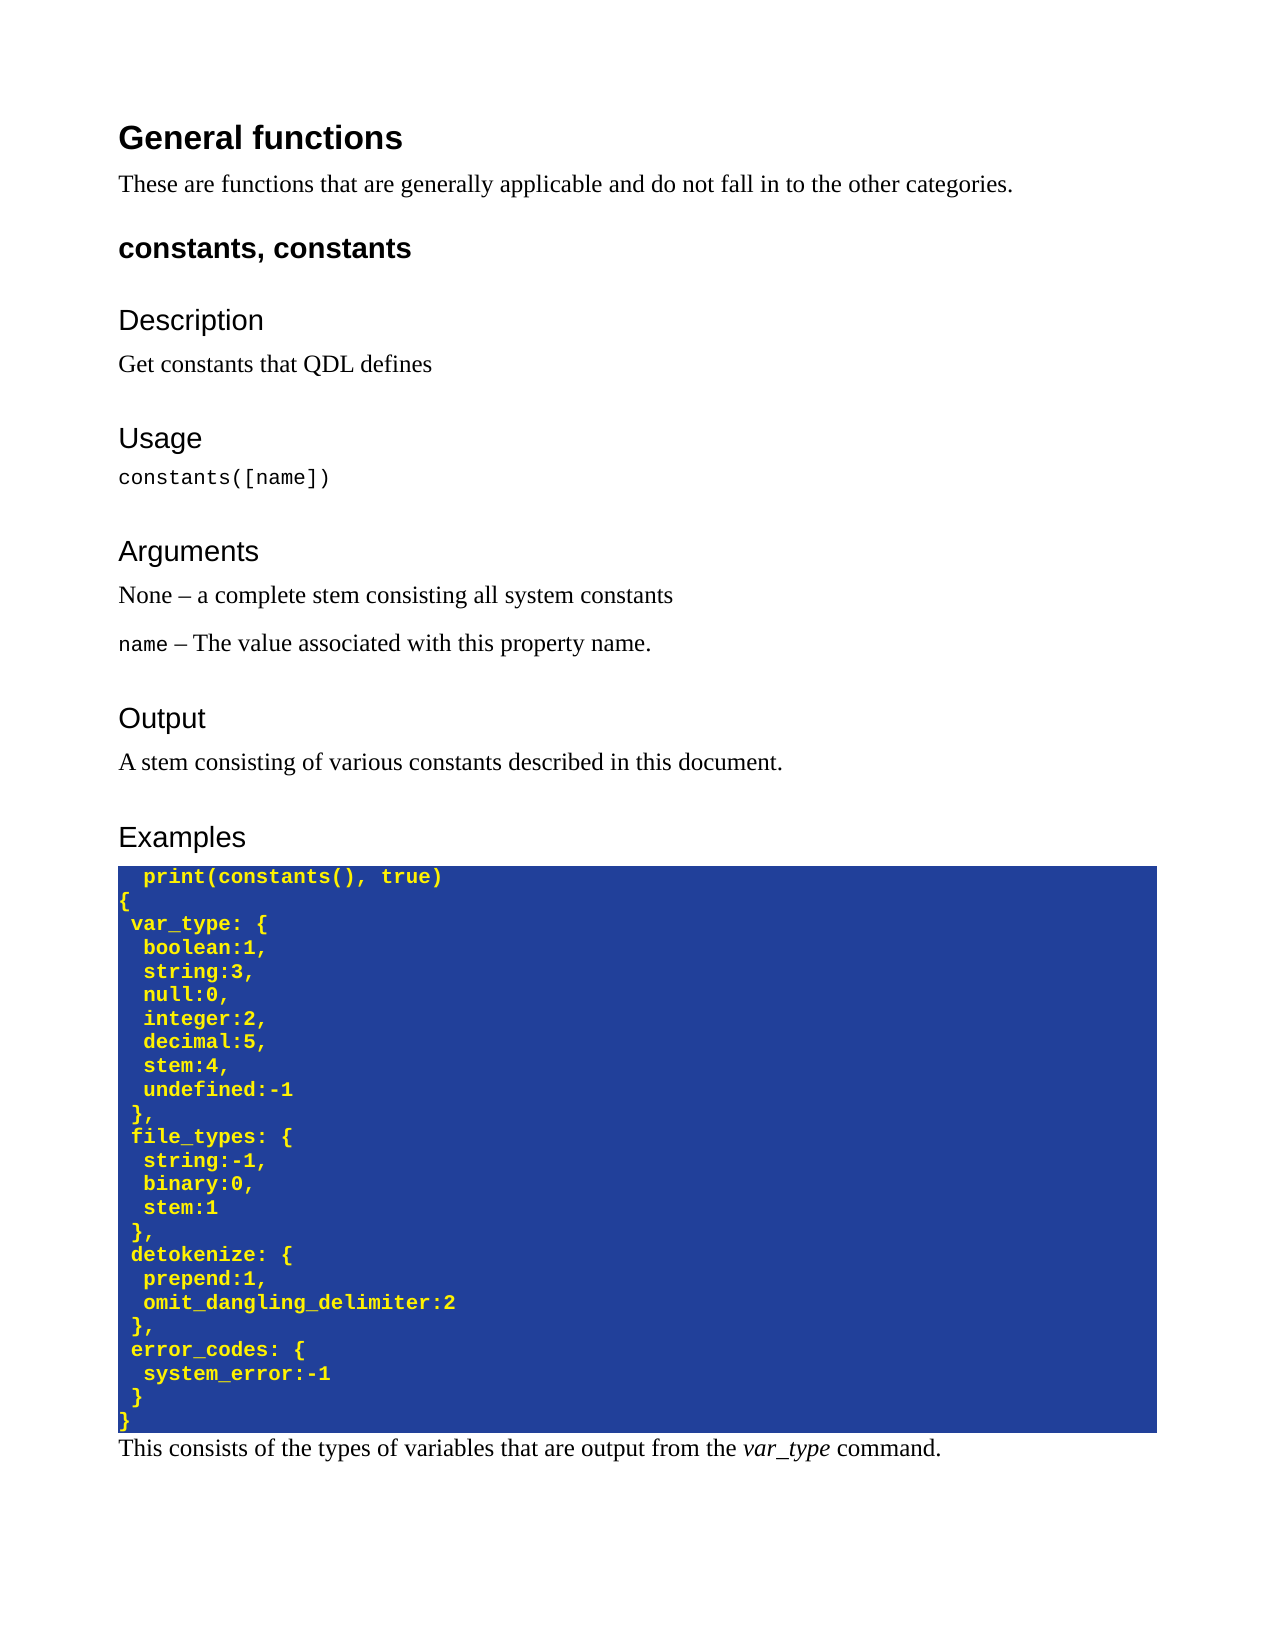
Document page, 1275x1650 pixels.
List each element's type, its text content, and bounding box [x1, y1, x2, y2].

subtitle Description [118, 303, 1157, 336]
subtitle Usage [118, 421, 1157, 455]
text }, [118, 1221, 1157, 1244]
text { [118, 890, 1157, 913]
text This consists of the types of variables that are output from the var_type command. [118, 1433, 1157, 1462]
text decimal:5, [118, 1032, 1157, 1055]
text binary:0, [118, 1173, 1157, 1197]
text Get constants that QDL defines [118, 349, 1157, 377]
text stem:4, [118, 1055, 1157, 1079]
text None – a complete stem consisting all system constants [118, 580, 1157, 609]
subtitle Arguments [118, 534, 1157, 568]
text error_codes: { [118, 1339, 1157, 1363]
text file_types: { [118, 1126, 1157, 1150]
text string:-1, [118, 1150, 1157, 1173]
text print(constants(), true) [118, 866, 1157, 890]
subtitle Output [118, 701, 1157, 735]
text detokenize: { [118, 1244, 1157, 1268]
subtitle Examples [118, 820, 1157, 853]
text null:0, [118, 984, 1157, 1008]
subtitle constants, constants [118, 231, 1157, 265]
text boolean:1, [118, 937, 1157, 961]
text var_type: { [118, 913, 1157, 937]
text } [118, 1410, 1157, 1433]
text system_error:-1 [118, 1363, 1157, 1386]
text omit_dangling_delimiter:2 [118, 1292, 1157, 1315]
text }, [118, 1102, 1157, 1126]
text prepend:1, [118, 1268, 1157, 1292]
text string:3, [118, 961, 1157, 984]
text constants([name]) [118, 467, 1157, 491]
text } [118, 1386, 1157, 1410]
subtitle General functions [118, 118, 1157, 157]
text These are functions that are generally applicable and do not fall in to the other categories. [118, 169, 1157, 198]
text name – The value associated with this property name. [118, 628, 1157, 657]
text undefined:-1 [118, 1079, 1157, 1102]
text integer:2, [118, 1008, 1157, 1032]
text A stem consisting of various constants described in this document. [118, 747, 1157, 776]
text }, [118, 1315, 1157, 1339]
text stem:1 [118, 1197, 1157, 1221]
